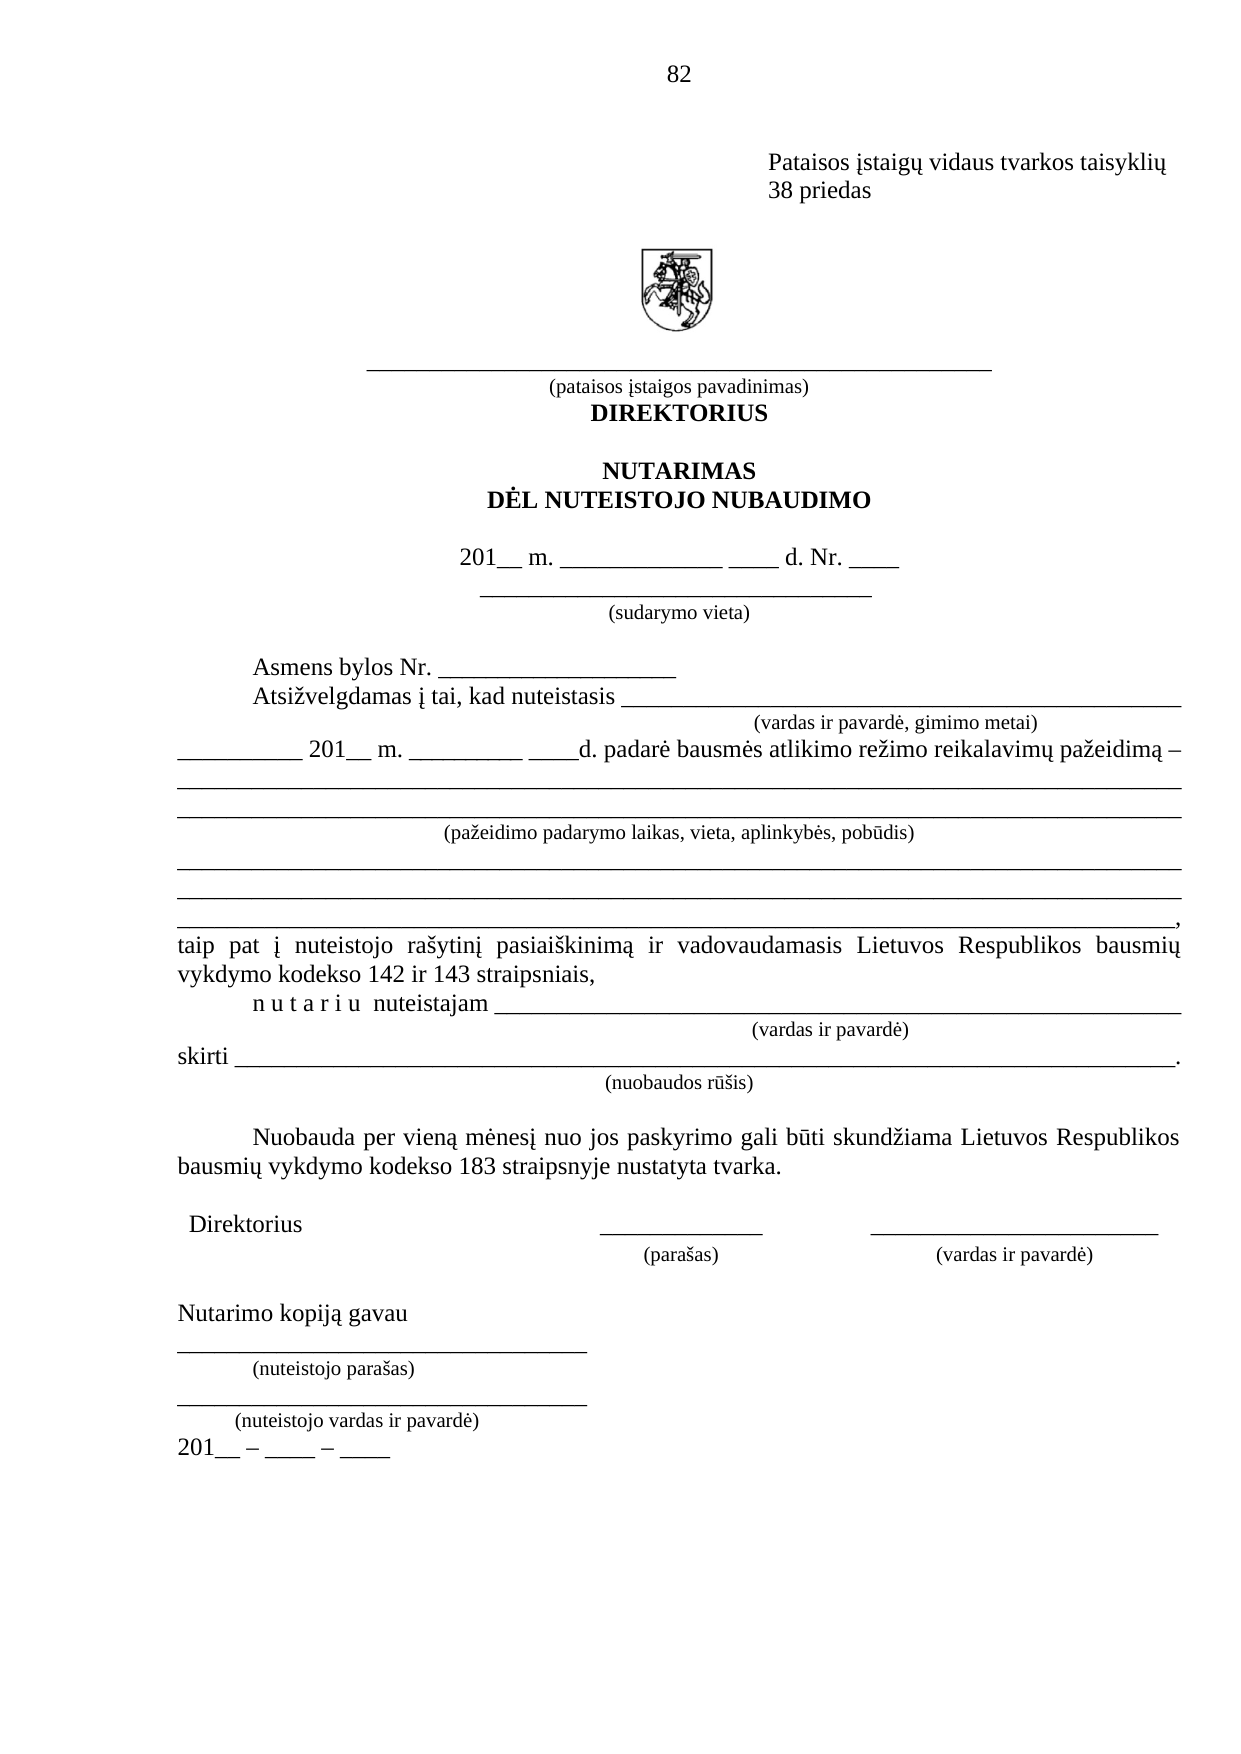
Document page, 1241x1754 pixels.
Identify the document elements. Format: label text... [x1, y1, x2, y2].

text , [177, 902, 1181, 931]
text taip pat į nuteistojo rašytinį pasiaiškinimą ir vadovaudamasis Lietuvos Respublikos bausmių vykdymo kodekso 142 ir 143 straipsniais, [177, 931, 1181, 988]
table_header _____________ (parašas) [514, 1209, 848, 1269]
text __________ 201__ m. ____d. padarė bausmės atlikimo režimo reikalavimų pažeidimą – [177, 734, 1181, 788]
text __________________________________________________ [177, 346, 1181, 374]
text Nutarimo kopiją gavau [177, 1298, 1181, 1327]
text (vardas ir pavardė, gimimo metai) [177, 710, 1181, 734]
text Pataisos įstaigų vidaus tvarkos taisyklių [768, 147, 1181, 176]
text NUTARIMAS [177, 456, 1181, 485]
text (pažeidimo padarymo laikas, vieta, aplinkybės, pobūdis) [177, 820, 1181, 844]
text 38 priedas [768, 176, 1181, 204]
table_header _______________________ (vardas ir pavardė) [848, 1209, 1181, 1269]
text (nuteistojo vardas ir pavardė) [177, 1408, 1181, 1432]
text (nuteistojo parašas) [177, 1356, 1181, 1380]
text Asmens bylos Nr. [177, 652, 1181, 681]
table_header Direktorius [177, 1209, 514, 1269]
text DĖL NUTEISTOJO NUBAUDIMO [177, 485, 1181, 513]
text Atsižvelgdamas į tai, kad nuteistasis [177, 681, 1181, 710]
text Nuobauda per vieną mėnesį nuo jos paskyrimo gali būti skundžiama Lietuvos Respublikos bausmių vykdymo kodekso 183 straipsnyje nustatyta tvarka. [177, 1122, 1181, 1180]
text 201__ – ____ – ____ [177, 1432, 1181, 1461]
text (nuobaudos rūšis) [177, 1070, 1181, 1094]
text (vardas ir pavardė) [177, 1017, 1181, 1041]
text (sudarymo vieta) [177, 600, 1181, 624]
text skirti . [177, 1041, 1181, 1070]
text DIREKTORIUS [177, 398, 1181, 427]
text (pataisos įstaigos pavadinimas) [177, 374, 1181, 398]
text nutariu nuteistajam [177, 988, 1181, 1017]
text 201__ m. _____________ ____ d. Nr. ____ [177, 542, 1181, 571]
